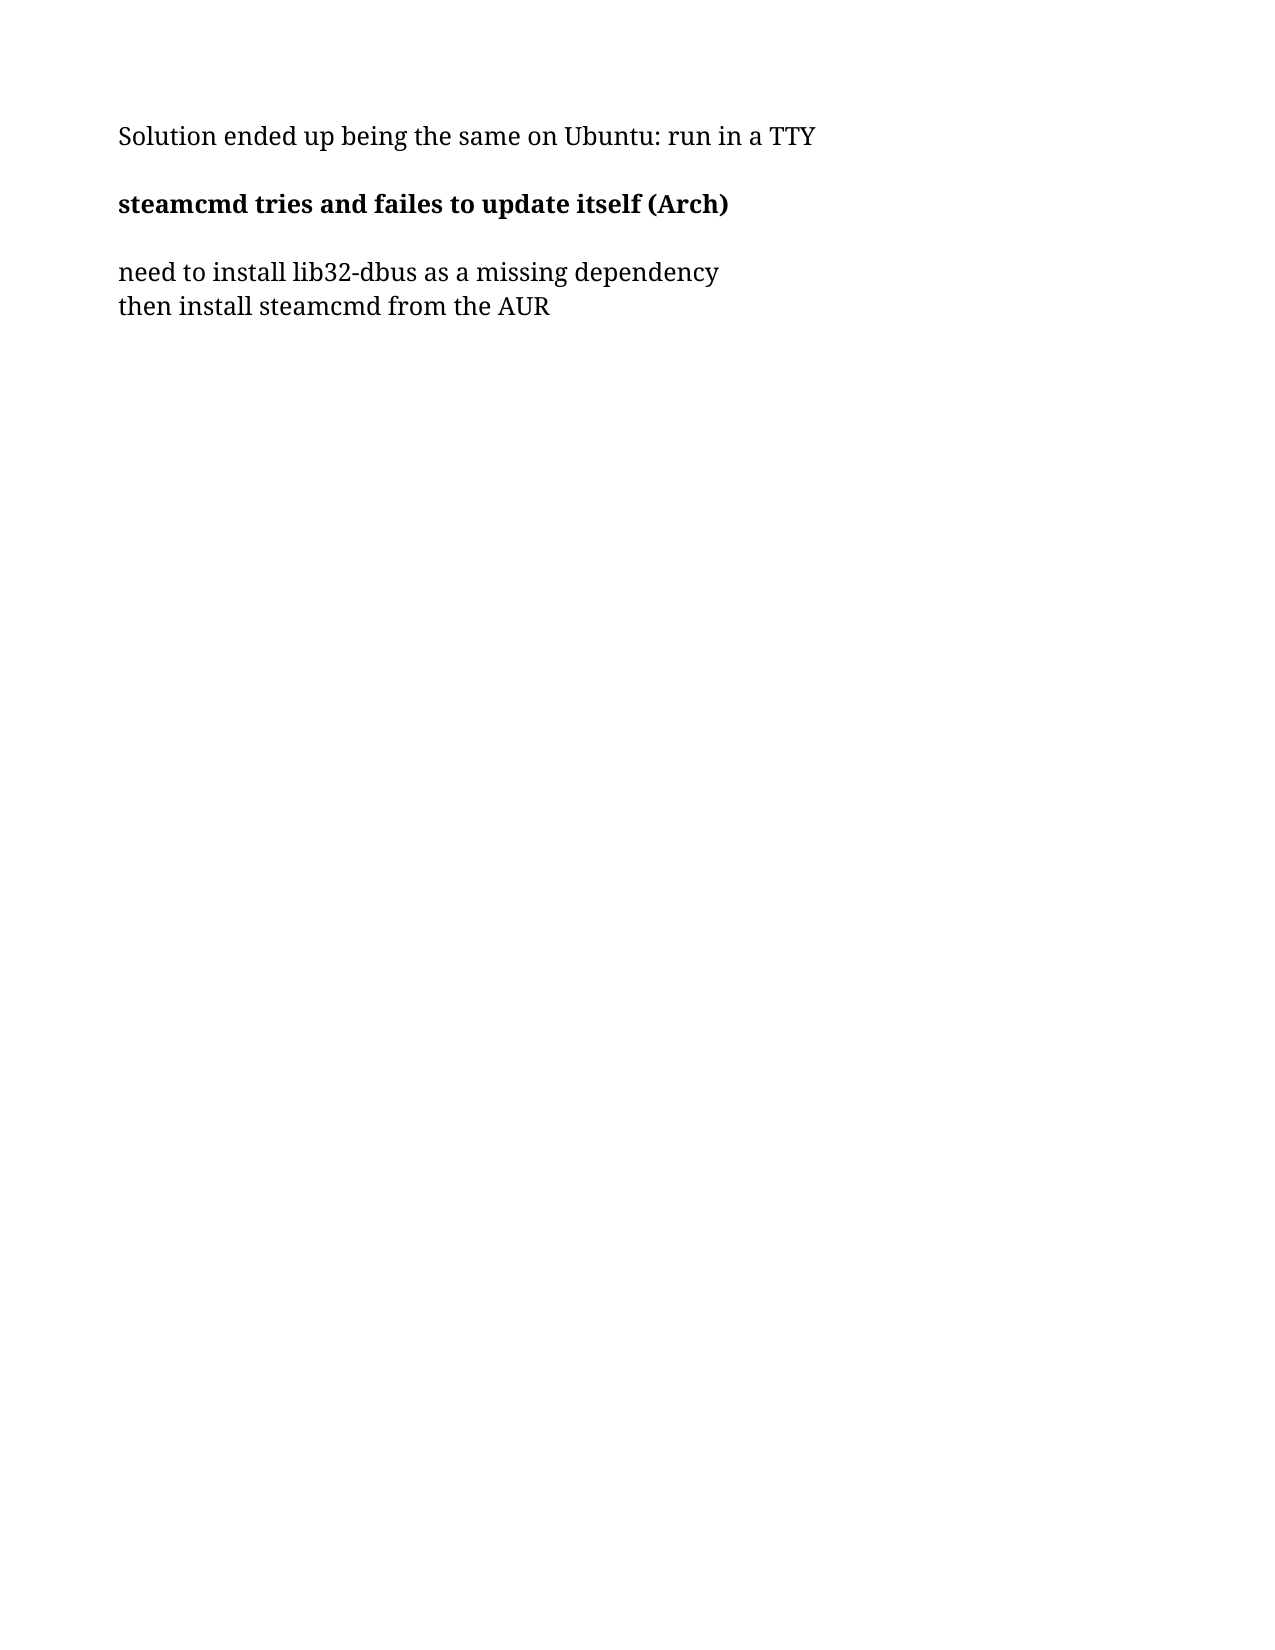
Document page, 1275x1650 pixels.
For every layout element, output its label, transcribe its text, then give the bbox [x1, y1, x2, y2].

text need to install lib32-dbus as a missing dependency [118, 254, 1157, 288]
text steamcmd tries and failes to update itself (Arch) [118, 186, 1157, 220]
text then install steamcmd from the AUR [118, 288, 1157, 322]
text Solution ended up being the same on Ubuntu: run in a TTY [118, 118, 1157, 152]
